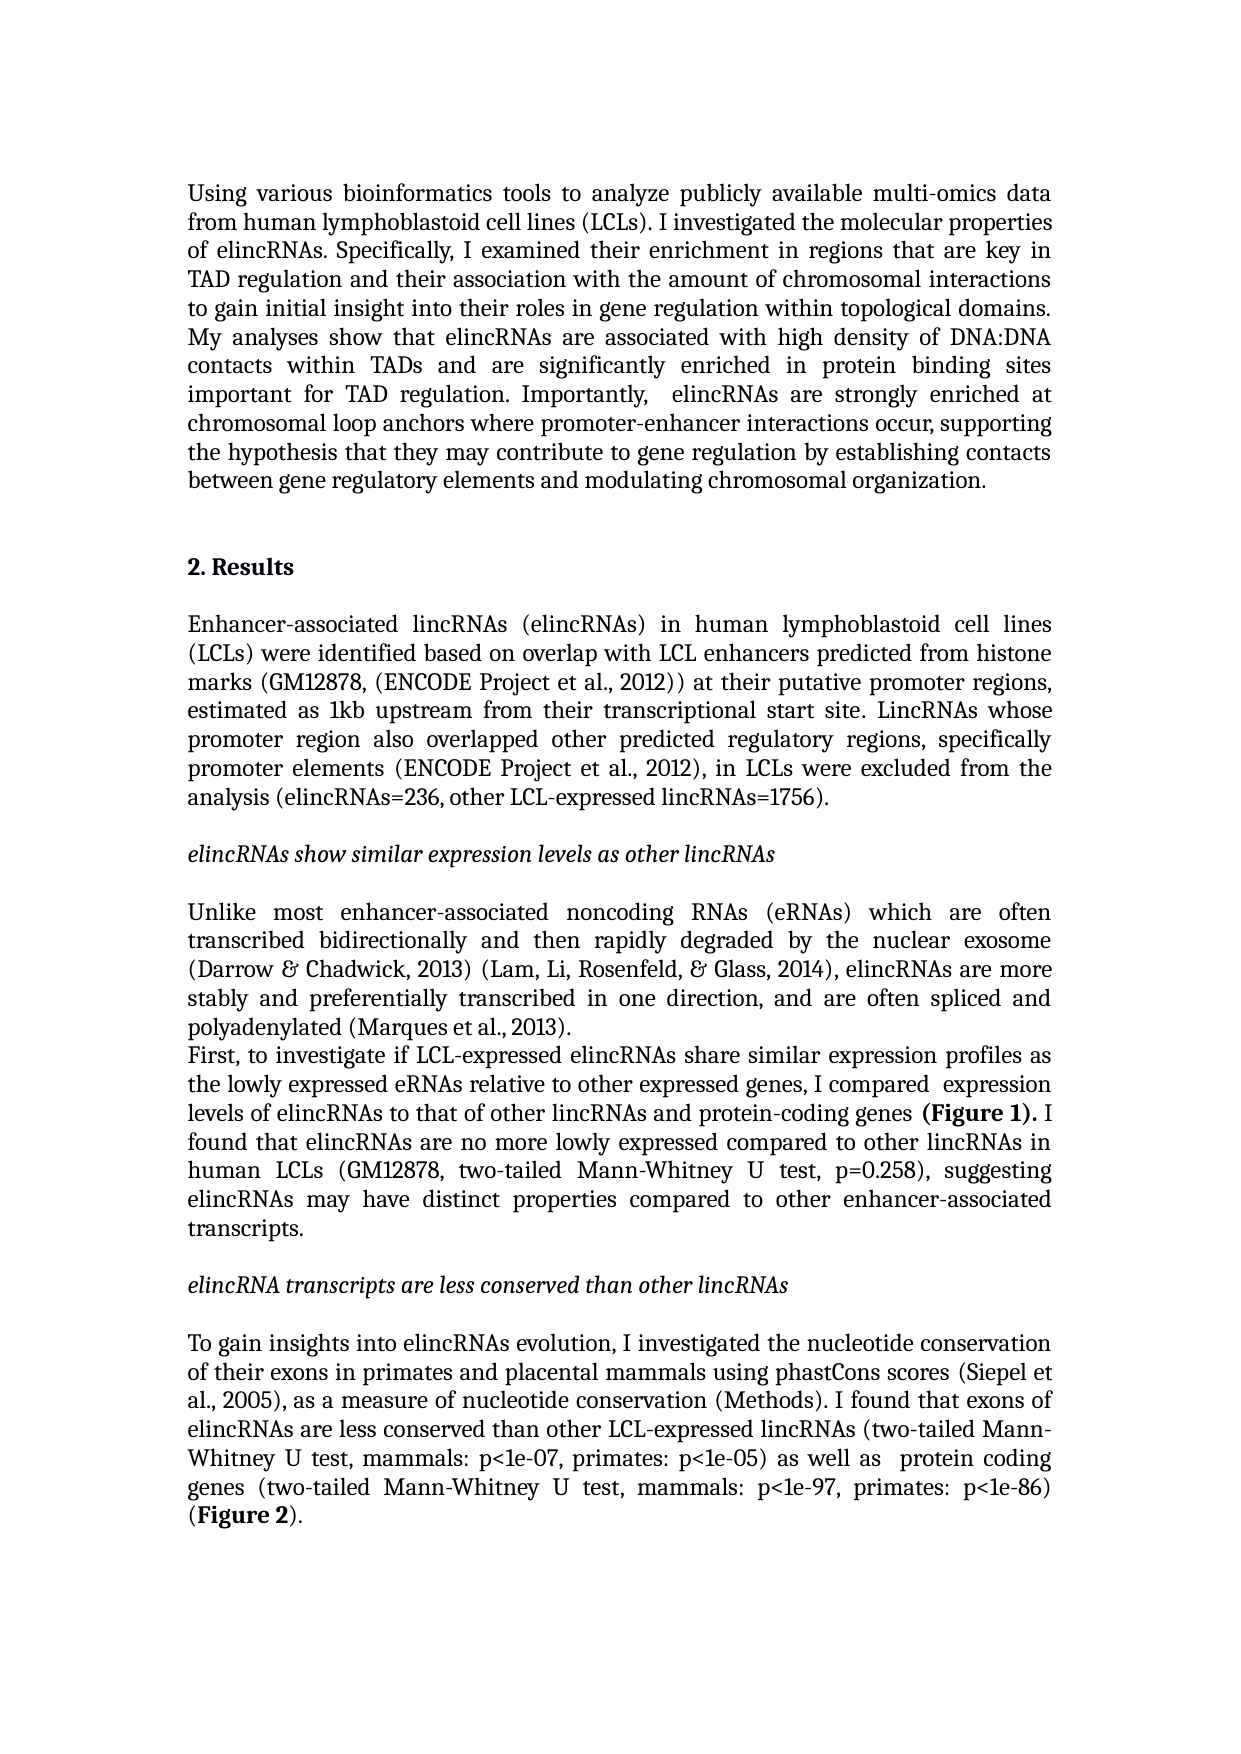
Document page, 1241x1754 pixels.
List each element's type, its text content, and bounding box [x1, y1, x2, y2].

text elincRNAs show similar expression levels as other lincRNAs [187, 840, 1053, 869]
text Enhancer-associated lincRNAs (elincRNAs) in human lymphoblastoid cell lines (LCLs) were identified based on overlap with LCL enhancers predicted from histone marks (GM12878, (ENCODE Project et al., 2012)⁠) at their putative promoter regions, estimated as 1kb upstream from their transcriptional start site. LincRNAs whose promoter region also overlapped other predicted regulatory regions, specifically promoter elements (ENCODE Project et al., 2012)⁠, in LCLs were excluded from the analysis (elincRNAs=236, other LCL-expressed lincRNAs=1756). [187, 610, 1053, 811]
text 2. Results [187, 552, 1053, 581]
text Unlike most enhancer-associated noncoding RNAs (eRNAs) which are often transcribed bidirectionally and then rapidly degraded by the nuclear exosome (Darrow & Chadwick, 2013)⁠ (Lam, Li, Rosenfeld, & Glass, 2014)⁠, elincRNAs are more stably and preferentially transcribed in one direction, and are often spliced and polyadenylated (Marques et al., 2013)⁠. [187, 897, 1053, 1041]
text elincRNA transcripts are less conserved than other lincRNAs [187, 1271, 1053, 1300]
text To gain insights into elincRNAs evolution, I investigated the nucleotide conservation of their exons in primates and placental mammals using phastCons scores (Siepel et al., 2005)⁠, as a measure of nucleotide conservation (Methods). I found that exons of elincRNAs are less conserved than other LCL-expressed lincRNAs (two-tailed Mann-Whitney U test, mammals: p<1e-07, primates: p<1e-05) as well as protein coding genes (two-tailed Mann-Whitney U test, mammals: p<1e-97, primates: p<1e-86) (Figure 2). [187, 1300, 1053, 1530]
text Using various bioinformatics tools to analyze publicly available multi-omics data from human lymphoblastoid cell lines (LCLs). I investigated the molecular properties of elincRNAs. Specifically, I examined their enrichment in regions that are key in TAD regulation and their association with the amount of chromosomal interactions to gain initial insight into their roles in gene regulation within topological domains. My analyses show that elincRNAs are associated with high density of DNA:DNA contacts within TADs and are significantly enriched in protein binding sites important for TAD regulation. Importantly, elincRNAs are strongly enriched at chromosomal loop anchors where promoter-enhancer interactions occur, supporting the hypothesis that they may contribute to gene regulation by establishing contacts between gene regulatory elements and modulating chromosomal organization. [187, 179, 1053, 495]
text First, to investigate if LCL-expressed elincRNAs share similar expression profiles as the lowly expressed eRNAs relative to other expressed genes, I compared expression levels of elincRNAs to that of other lincRNAs and protein-coding genes (Figure 1). I found that elincRNAs are no more lowly expressed compared to other lincRNAs in human LCLs (GM12878, two-tailed Mann-Whitney U test, p=0.258), suggesting elincRNAs may have distinct properties compared to other enhancer-associated transcripts. [187, 1041, 1053, 1242]
